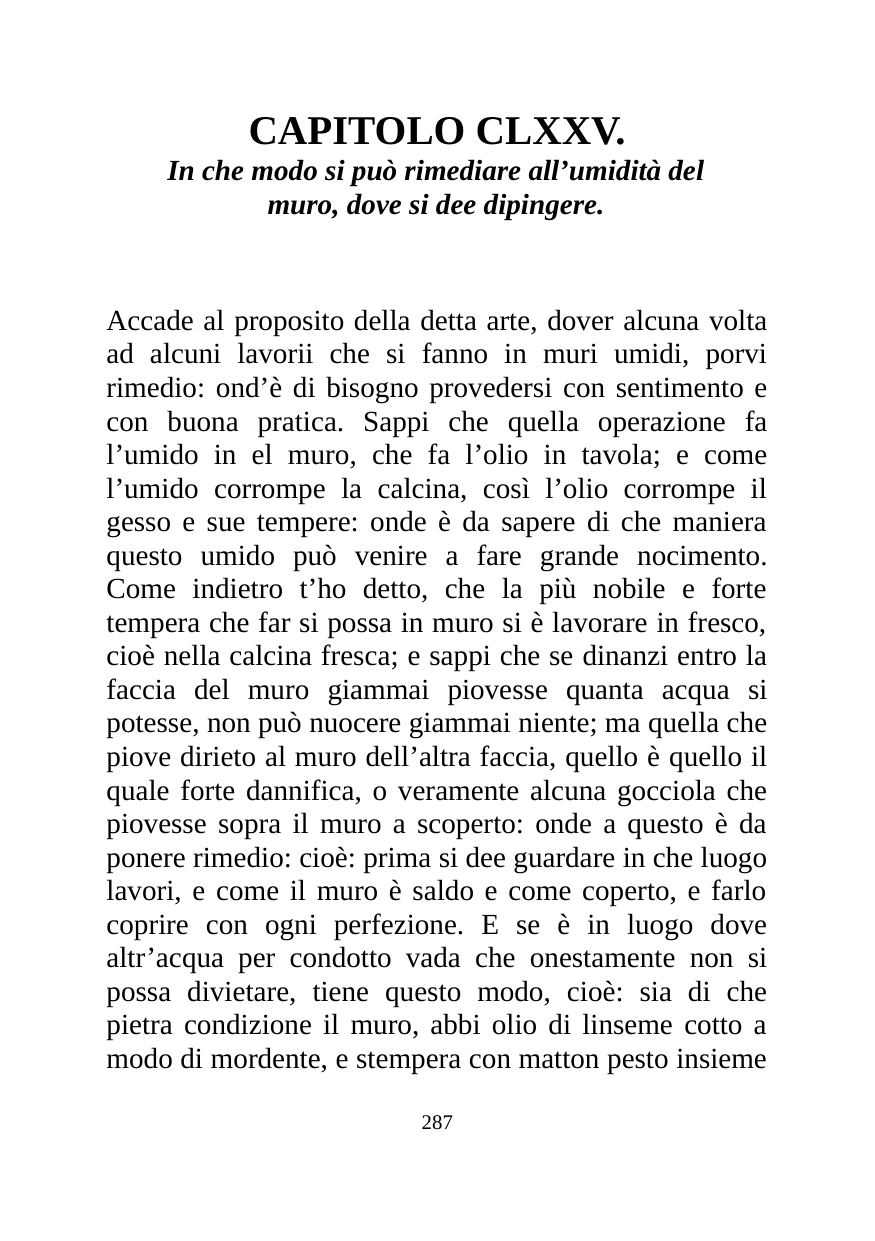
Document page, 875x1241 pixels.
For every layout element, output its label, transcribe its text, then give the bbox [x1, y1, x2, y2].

subtitle CAPITOLO CLXXV. In che modo si può rimediare all’umidità del muro, dove si dee dipingere. [136, 106, 738, 220]
text Accade al proposito della detta arte, dover alcuna volta ad alcuni lavorii che si fanno in muri umidi, porvi rimedio: ond’è di bisogno provedersi con sentimento e con buona pratica. Sappi che quella operazione fa l’umido in el muro, che fa l’olio in tavola; e come l’umido corrompe la calcina, così l’olio corrompe il gesso e sue tempere: onde è da sapere di che maniera questo umido può venire a fare grande nocimento. Come indietro t’ho detto, che la più nobile e forte tempera che far si possa in muro si è lavorare in fresco, cioè nella calcina fresca; e sappi che se dinanzi entro la faccia del muro giammai piovesse quanta acqua si potesse, non può nuocere giammai niente; ma quella che piove dirieto al muro dell’altra faccia, quello è quello il quale forte dannifica, o veramente alcuna gocciola che piovesse sopra il muro a scoperto: onde a questo è da ponere rimedio: cioè: prima si dee guardare in che luogo lavori, e come il muro è saldo e come coperto, e farlo coprire con ogni perfezione. E se è in luogo dove altr’acqua per condotto vada che onestamente non si possa divietare, tiene questo modo, cioè: sia di che pietra condizione il muro, abbi olio di linseme cotto a modo di mordente, e stempera con matton pesto insieme [106, 303, 768, 1074]
